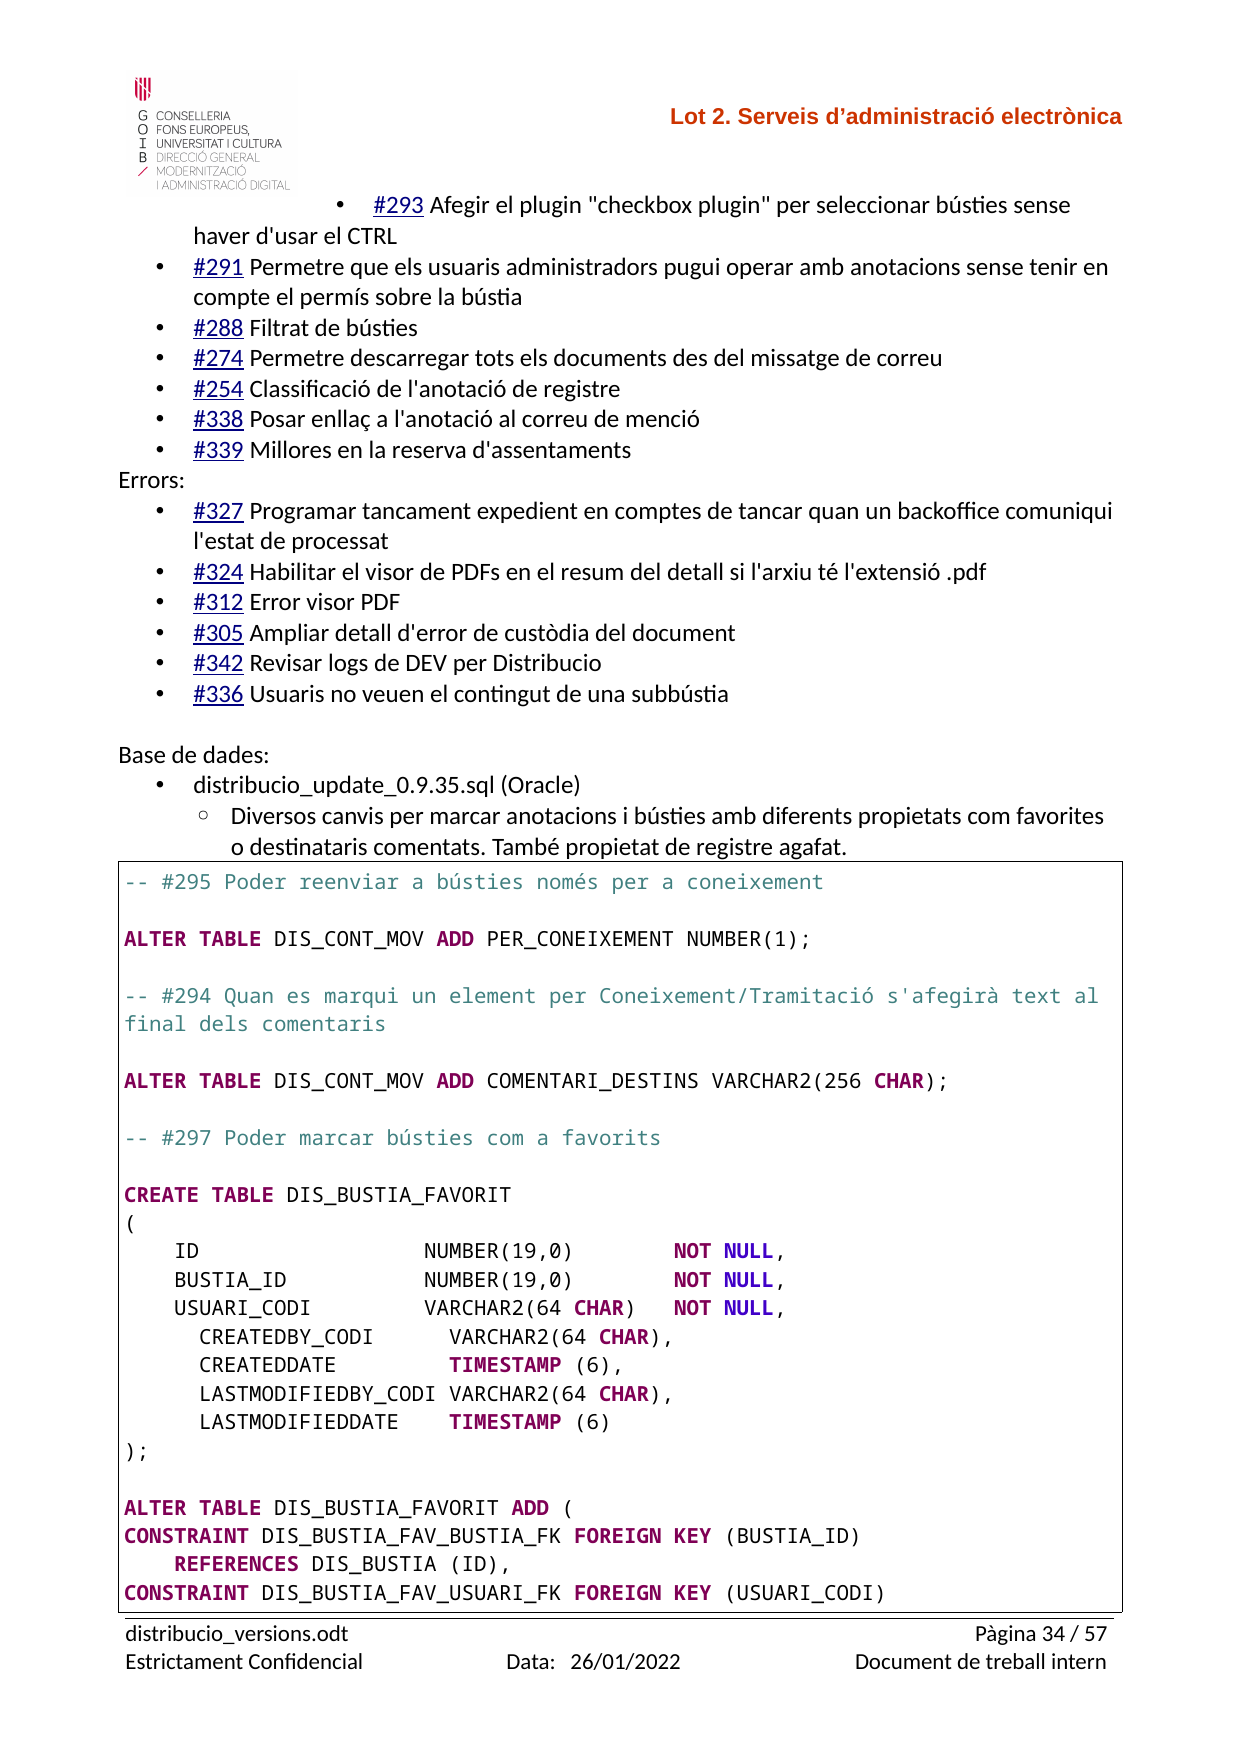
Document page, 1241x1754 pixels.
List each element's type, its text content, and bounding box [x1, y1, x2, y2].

list #312 Error visor PDF [156, 586, 1122, 617]
list #342 Revisar logs de DEV per Distribucio [156, 647, 1122, 678]
list #293 Afegir el plugin "checkbox plugin" per seleccionar bústies sense haver d'usar el CTRL [156, 190, 1122, 251]
list #338 Posar enllaç a l'anotació al correu de menció [156, 403, 1122, 434]
text Errors: [118, 464, 1122, 495]
text Base de dades: [118, 739, 1122, 769]
list #254 Classificació de l'anotació de registre [156, 373, 1122, 403]
list #324 Habilitar el visor de PDFs en el resum del detall si l'arxiu té l'extensió .pdf [156, 556, 1122, 586]
list #274 Permetre descarregar tots els documents des del missatge de correu [156, 342, 1122, 373]
list #305 Ampliar detall d'error de custòdia del document [156, 617, 1122, 647]
list #327 Programar tancament expedient en comptes de tancar quan un backoffice comuniqui l'estat de processat [156, 495, 1122, 556]
list #288 Filtrat de bústies [156, 312, 1122, 342]
list #339 Millores en la reserva d'assentaments [156, 434, 1122, 464]
picture [126, 70, 299, 197]
list #336 Usuaris no veuen el contingut de una subbústia [156, 678, 1122, 708]
list distribucio_update_0.9.35.sql (Oracle) [156, 769, 1122, 800]
list #291 Permetre que els usuaris administradors pugui operar amb anotacions sense tenir en compte el permís sobre la bústia [156, 251, 1122, 312]
list Diversos canvis per marcar anotacions i bústies amb diferents propietats com favorites o destinataris comentats. També propietat de registre agafat. [193, 800, 1122, 861]
table_header -- #295 Poder reenviar a bústies només per a coneixement ALTER TABLE DIS_CONT_MOV ADD PER_CONEIXEMENT NUMBER(1); -- #294 Quan es marqui un element per Coneixement/Tramitació s'afegirà text al final dels comentaris ALTER TABLE DIS_CONT_MOV ADD COMENTARI_DESTINS VARCHAR2(256 CHAR); -- #297 Poder marcar bústies com a favorits CREATE TABLE DIS_BUSTIA_FAVORIT ( ID NUMBER(19,0) NOT NULL, BUSTIA_ID NUMBER(19,0) NOT NULL, USUARI_CODI VARCHAR2(64 CHAR) NOT NULL, CREATEDBY_CODI VARCHAR2(64 CHAR), CREATEDDATE TIMESTAMP (6), LASTMODIFIEDBY_CODI VARCHAR2(64 CHAR), LASTMODIFIEDDATE TIMESTAMP (6) ); ALTER TABLE DIS_BUSTIA_FAVORIT ADD ( CONSTRAINT DIS_BUSTIA_FAV_BUSTIA_FK FOREIGN KEY (BUSTIA_ID) REFERENCES DIS_BUSTIA (ID), CONSTRAINT DIS_BUSTIA_FAV_USUARI_FK FOREIGN KEY (USUARI_CODI) [119, 862, 1122, 1612]
